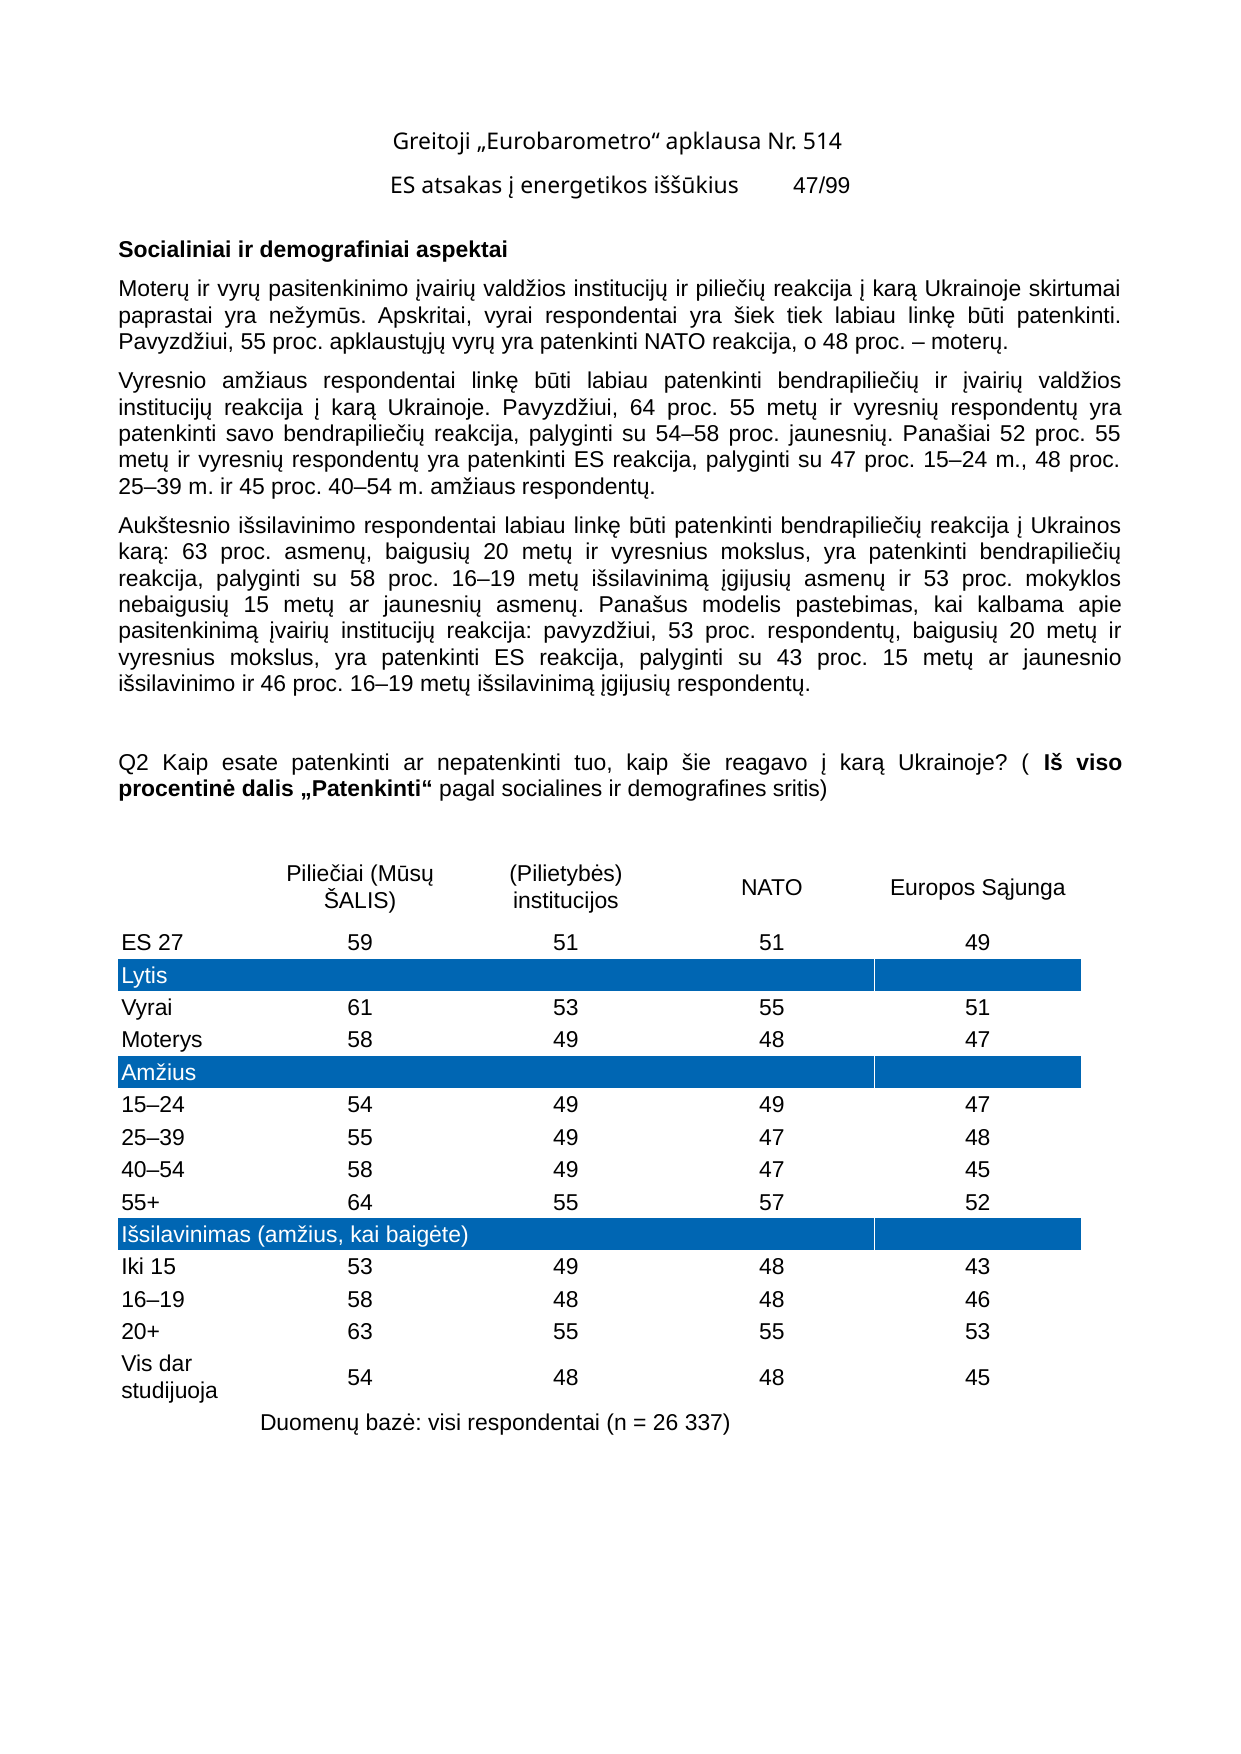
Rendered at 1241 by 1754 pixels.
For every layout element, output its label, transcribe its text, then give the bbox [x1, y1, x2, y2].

table_cell 48 [669, 1250, 874, 1283]
table_cell 43 [875, 1250, 1081, 1283]
table_cell 55 [463, 1315, 669, 1347]
table_cell [463, 1056, 669, 1088]
table_cell 49 [463, 1250, 669, 1283]
table_cell 47 [875, 1088, 1081, 1121]
table_cell 47 [669, 1121, 874, 1153]
table_cell 40–54 [118, 1153, 257, 1185]
table_cell 55 [669, 991, 874, 1023]
table_cell 49 [669, 1088, 874, 1121]
text Vyresnio amžiaus respondentai linkę būti labiau patenkinti bendrapiliečių ir įvairių valdžios institucijų reakcija į karą Ukrainoje. Pavyzdžiui, 64 proc. 55 metų ir vyresnių respondentų yra patenkinti savo bendrapiliečių reakcija, palyginti su 54–58 proc. jaunesnių. Panašiai 52 proc. 55 metų ir vyresnių respondentų yra patenkinti ES reakcija, palyginti su 47 proc. 15–24 m., 48 proc. 25–39 m. ir 45 proc. 40–54 m. amžiaus respondentų. [118, 367, 1122, 499]
table_cell 54 [257, 1088, 463, 1121]
table_cell 55+ [118, 1185, 257, 1218]
text Q2 Kaip esate patenkinti ar nepatenkinti tuo, kaip šie reagavo į karą Ukrainoje? ( Iš viso procentinė dalis „Patenkinti“ pagal socialines ir demografines sritis) [118, 748, 1122, 801]
table_cell 57 [669, 1185, 874, 1218]
table_cell 46 [875, 1283, 1081, 1315]
table_cell 48 [669, 1348, 874, 1406]
table_cell 20+ [118, 1315, 257, 1347]
table_cell 58 [257, 1024, 463, 1056]
table_cell [257, 1056, 463, 1088]
table_cell Vis dar studijuoja [118, 1348, 257, 1406]
table_cell 49 [463, 1153, 669, 1185]
table_header [118, 847, 257, 926]
text Socialiniai ir demografiniai aspektai [118, 236, 1122, 262]
table_cell [118, 1406, 257, 1438]
table_cell 53 [463, 991, 669, 1023]
table_cell [875, 1218, 1081, 1250]
table_cell 51 [875, 991, 1081, 1023]
table_cell [463, 959, 669, 991]
table_cell 48 [875, 1121, 1081, 1153]
table_cell Vyrai [118, 991, 257, 1023]
table_cell 48 [669, 1283, 874, 1315]
table_cell [669, 1056, 874, 1088]
text Moterų ir vyrų pasitenkinimo įvairių valdžios institucijų ir piliečių reakcija į karą Ukrainoje skirtumai paprastai yra nežymūs. Apskritai, vyrai respondentai yra šiek tiek labiau linkę būti patenkinti. Pavyzdžiui, 55 proc. apklaustųjų vyrų yra patenkinti NATO reakcija, o 48 proc. – moterų. [118, 275, 1122, 354]
table_cell 51 [463, 926, 669, 959]
table_cell [875, 1406, 1081, 1438]
table_cell 53 [875, 1315, 1081, 1347]
table_cell 48 [463, 1283, 669, 1315]
table_cell 55 [257, 1121, 463, 1153]
text Aukštesnio išsilavinimo respondentai labiau linkę būti patenkinti bendrapiliečių reakcija į Ukrainos karą: 63 proc. asmenų, baigusių 20 metų ir vyresnius mokslus, yra patenkinti bendrapiliečių reakcija, palyginti su 58 proc. 16–19 metų išsilavinimą įgijusių asmenų ir 53 proc. mokyklos nebaigusių 15 metų ar jaunesnių asmenų. Panašus modelis pastebimas, kai kalbama apie pasitenkinimą įvairių institucijų reakcija: pavyzdžiui, 53 proc. respondentų, baigusių 20 metų ir vyresnius mokslus, yra patenkinti ES reakcija, palyginti su 43 proc. 15 metų ar jaunesnio išsilavinimo ir 46 proc. 16–19 metų išsilavinimą įgijusių respondentų. [118, 512, 1122, 696]
table_cell 51 [669, 926, 874, 959]
table_cell [257, 959, 463, 991]
table_cell 55 [463, 1185, 669, 1218]
table_cell 55 [669, 1315, 874, 1347]
table_cell 49 [875, 926, 1081, 959]
table_cell 49 [463, 1121, 669, 1153]
table_cell 64 [257, 1185, 463, 1218]
table_cell 25–39 [118, 1121, 257, 1153]
table_cell 61 [257, 991, 463, 1023]
table_cell 45 [875, 1348, 1081, 1406]
table_cell Iki 15 [118, 1250, 257, 1283]
table_cell [875, 959, 1081, 991]
table_cell 53 [257, 1250, 463, 1283]
table_cell Duomenų bazė: visi respondentai (n = 26 337) [257, 1406, 874, 1438]
table_cell 49 [463, 1024, 669, 1056]
table_cell ES 27 [118, 926, 257, 959]
table_cell 49 [463, 1088, 669, 1121]
table_cell 58 [257, 1153, 463, 1185]
table_cell 63 [257, 1315, 463, 1347]
table_cell 58 [257, 1283, 463, 1315]
table_cell [669, 959, 874, 991]
table_cell Lytis [118, 959, 257, 991]
table_cell Išsilavinimas (amžius, kai baigėte) [118, 1218, 669, 1250]
table_cell 48 [669, 1024, 874, 1056]
table_cell 45 [875, 1153, 1081, 1185]
table_header NATO [669, 847, 874, 926]
table_cell 47 [669, 1153, 874, 1185]
table_cell 15–24 [118, 1088, 257, 1121]
table_cell 54 [257, 1348, 463, 1406]
table_cell Amžius [118, 1056, 257, 1088]
table_cell 52 [875, 1185, 1081, 1218]
table_cell 59 [257, 926, 463, 959]
table_cell 48 [463, 1348, 669, 1406]
table_cell 16–19 [118, 1283, 257, 1315]
table_cell [669, 1218, 874, 1250]
table_cell [875, 1056, 1081, 1088]
table_header Europos Sąjunga [875, 847, 1081, 926]
table_header Piliečiai (Mūsų ŠALIS) [257, 847, 463, 926]
table_cell 47 [875, 1024, 1081, 1056]
table_header (Pilietybės) institucijos [463, 847, 669, 926]
table_cell Moterys [118, 1024, 257, 1056]
